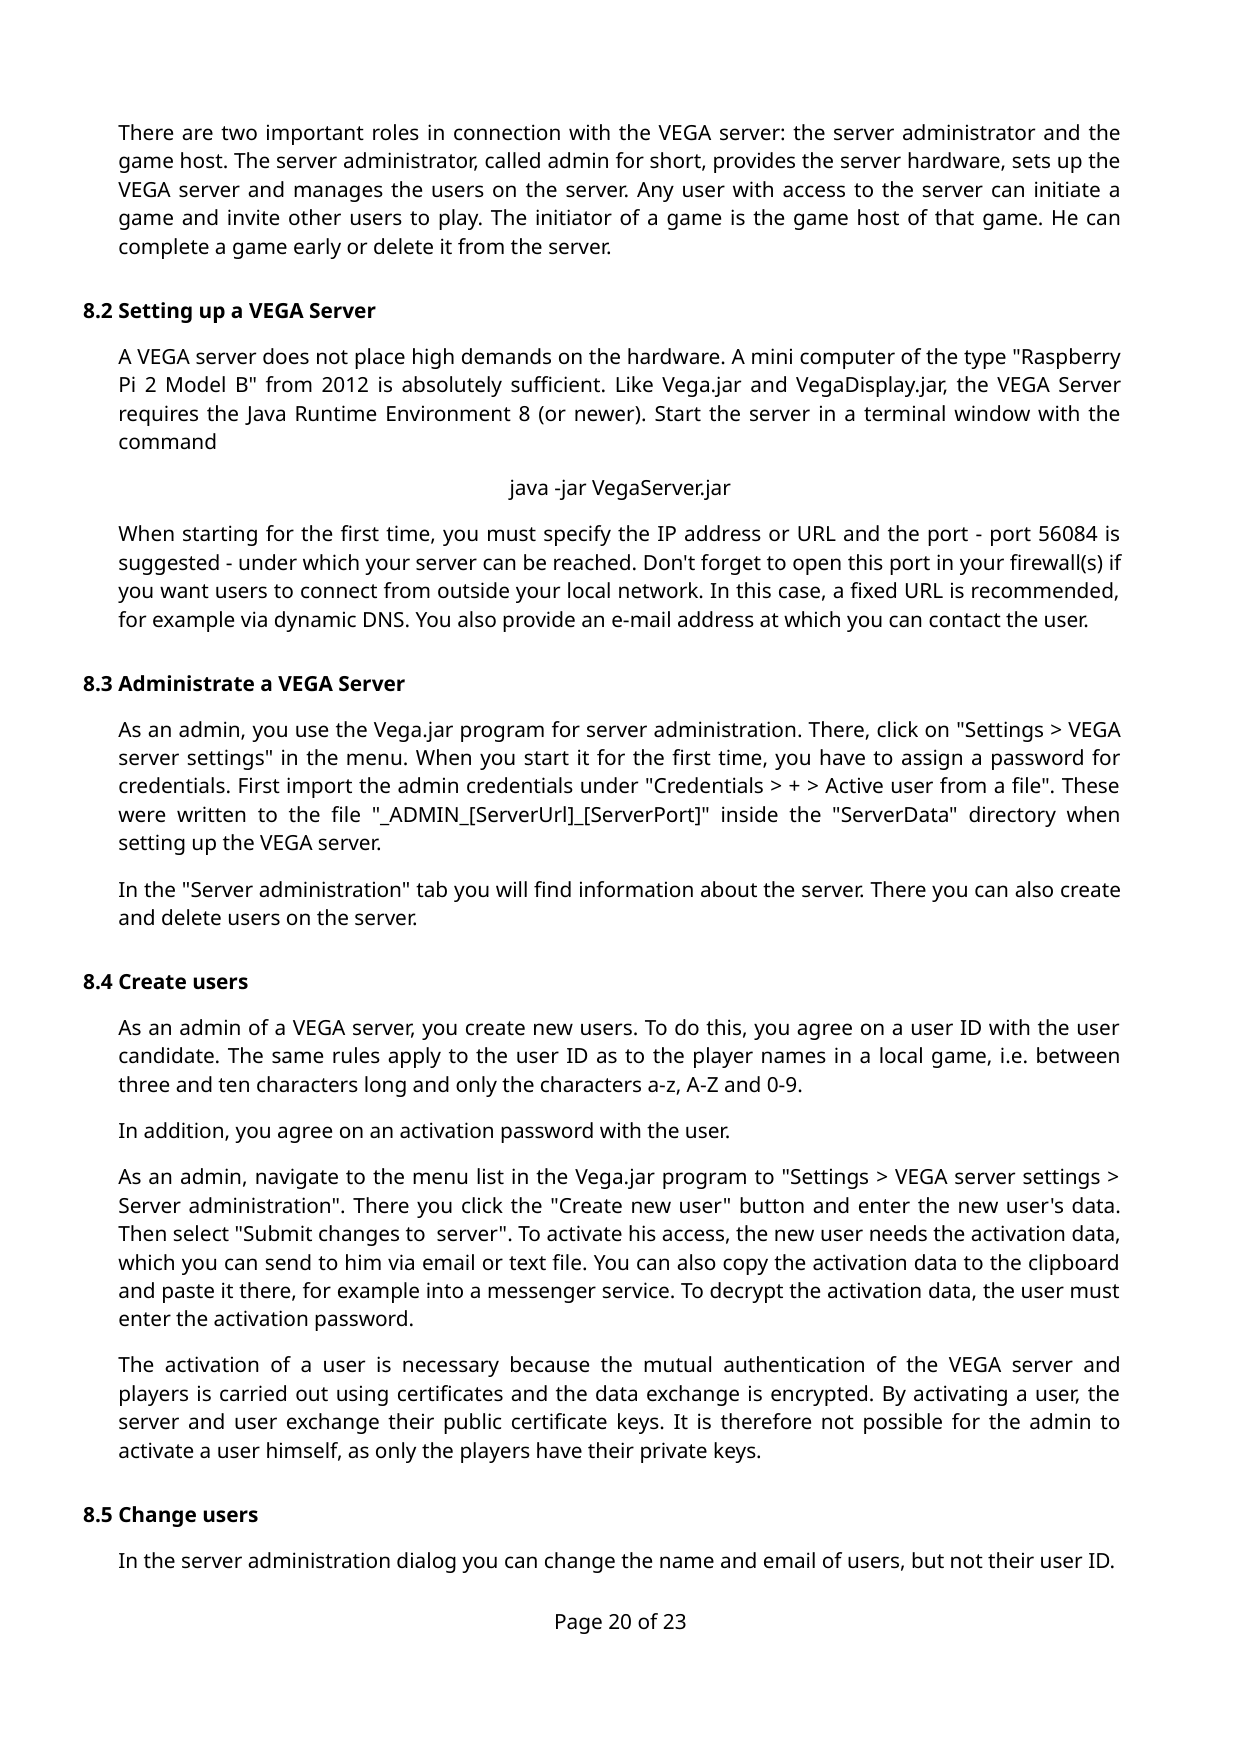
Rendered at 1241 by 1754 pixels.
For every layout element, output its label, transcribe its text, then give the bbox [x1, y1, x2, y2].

text In the server administration dialog you can change the name and email of users, but not their user ID. [118, 1546, 1122, 1574]
text A VEGA server does not place high demands on the hardware. A mini computer of the type "Raspberry Pi 2 Model B" from 2012 is absolutely sufficient. Like Vega.jar and VegaDisplay.jar, the VEGA Server requires the Java Runtime Environment 8 (or newer). Start the server in a terminal window with the command [118, 342, 1122, 456]
subtitle Create users [118, 967, 1122, 995]
text As an admin, you use the Vega.jar program for server administration. There, click on "Settings > VEGA server settings" in the menu. When you start it for the first time, you have to assign a password for credentials. First import the admin credentials under "Credentials > + > Active user from a file". These were written to the file "_ADMIN_[ServerUrl]_[ServerPort]" inside the "ServerData" directory when setting up the VEGA server. [118, 715, 1122, 857]
text There are two important roles in connection with the VEGA server: the server administrator and the game host. The server administrator, called admin for short, provides the server hardware, sets up the VEGA server and manages the users on the server. Any user with access to the server can initiate a game and invite other users to play. The initiator of a game is the game host of that game. He can complete a game early or delete it from the server. [118, 118, 1122, 260]
subtitle Setting up a VEGA Server [118, 296, 1122, 324]
text java -jar VegaServer.jar [118, 473, 1122, 502]
text As an admin of a VEGA server, you create new users. To do this, you agree on a user ID with the user candidate. The same rules apply to the user ID as to the player names in a local game, i.e. between three and ten characters long and only the characters a-z, A-Z and 0-9. [118, 1013, 1122, 1098]
text As an admin, navigate to the menu list in the Vega.jar program to "Settings > VEGA server settings > Server administration". There you click the "Create new user" button and enter the new user's data. Then select "Submit changes to server". To activate his access, the new user needs the activation data, which you can send to him via email or text file. You can also copy the activation data to the clipboard and paste it there, for example into a messenger service. To decrypt the activation data, the user must enter the activation password. [118, 1162, 1122, 1333]
text The activation of a user is necessary because the mutual authentication of the VEGA server and players is carried out using certificates and the data exchange is encrypted. By activating a user, the server and user exchange their public certificate keys. It is therefore not possible for the admin to activate a user himself, as only the players have their private keys. [118, 1351, 1122, 1464]
subtitle Change users [118, 1500, 1122, 1528]
text In addition, you agree on an activation password with the user. [118, 1116, 1122, 1144]
text In the "Server administration" tab you will find information about the server. There you can also create and delete users on the server. [118, 875, 1122, 932]
text When starting for the first time, you must specify the IP address or URL and the port - port 56084 is suggested - under which your server can be reached. Don't forget to open this port in your firewall(s) if you want users to connect from outside your local network. In this case, a fixed URL is recommended, for example via dynamic DNS. You also provide an e-mail address at which you can contact the user. [118, 519, 1122, 633]
subtitle Administrate a VEGA Server [118, 669, 1122, 697]
